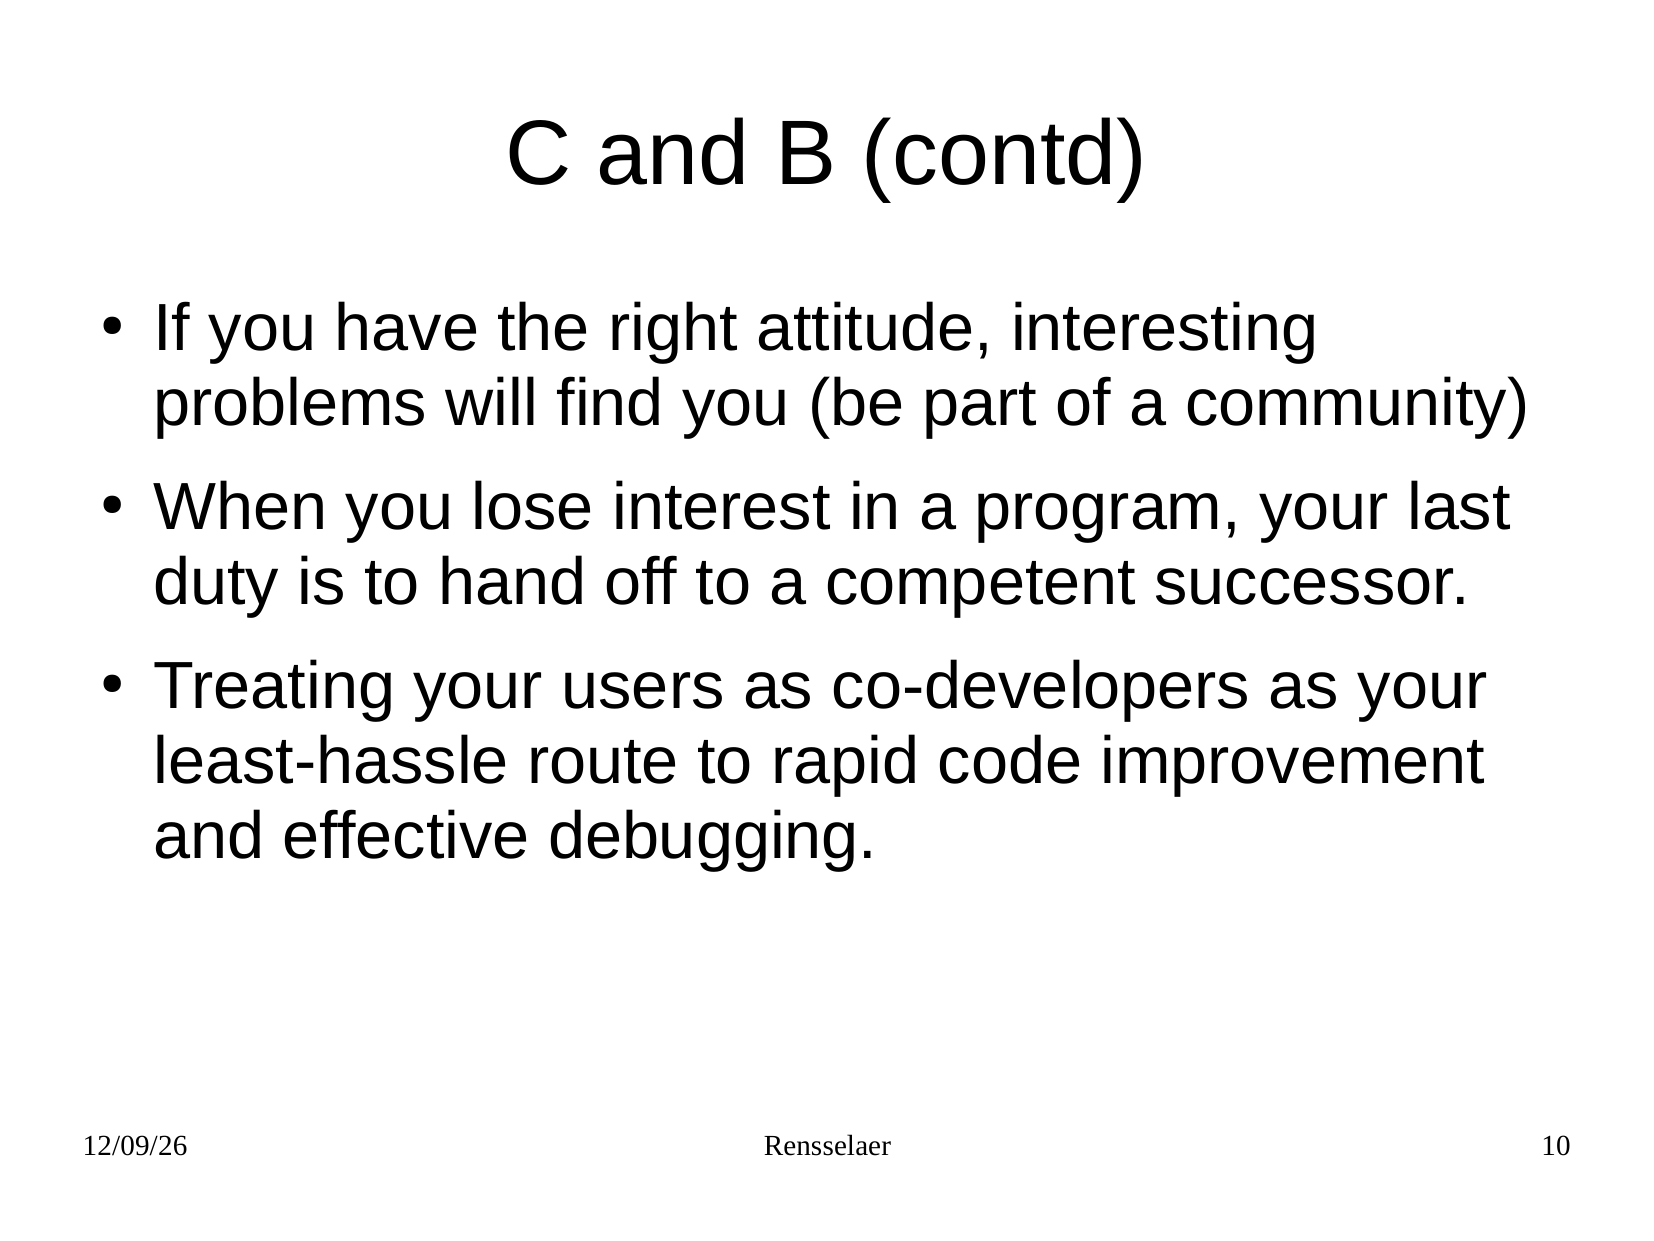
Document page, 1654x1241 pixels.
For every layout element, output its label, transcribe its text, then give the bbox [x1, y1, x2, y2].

list If you have the right attitude, interesting problems will find you (be part of a community) When you lose interest in a program, your last duty is to hand off to a competent successor. Treating your users as co-developers as your least-hassle route to rapid code improvement and effective debugging. [82, 290, 1571, 1010]
title C and B (contd) [82, 49, 1571, 257]
